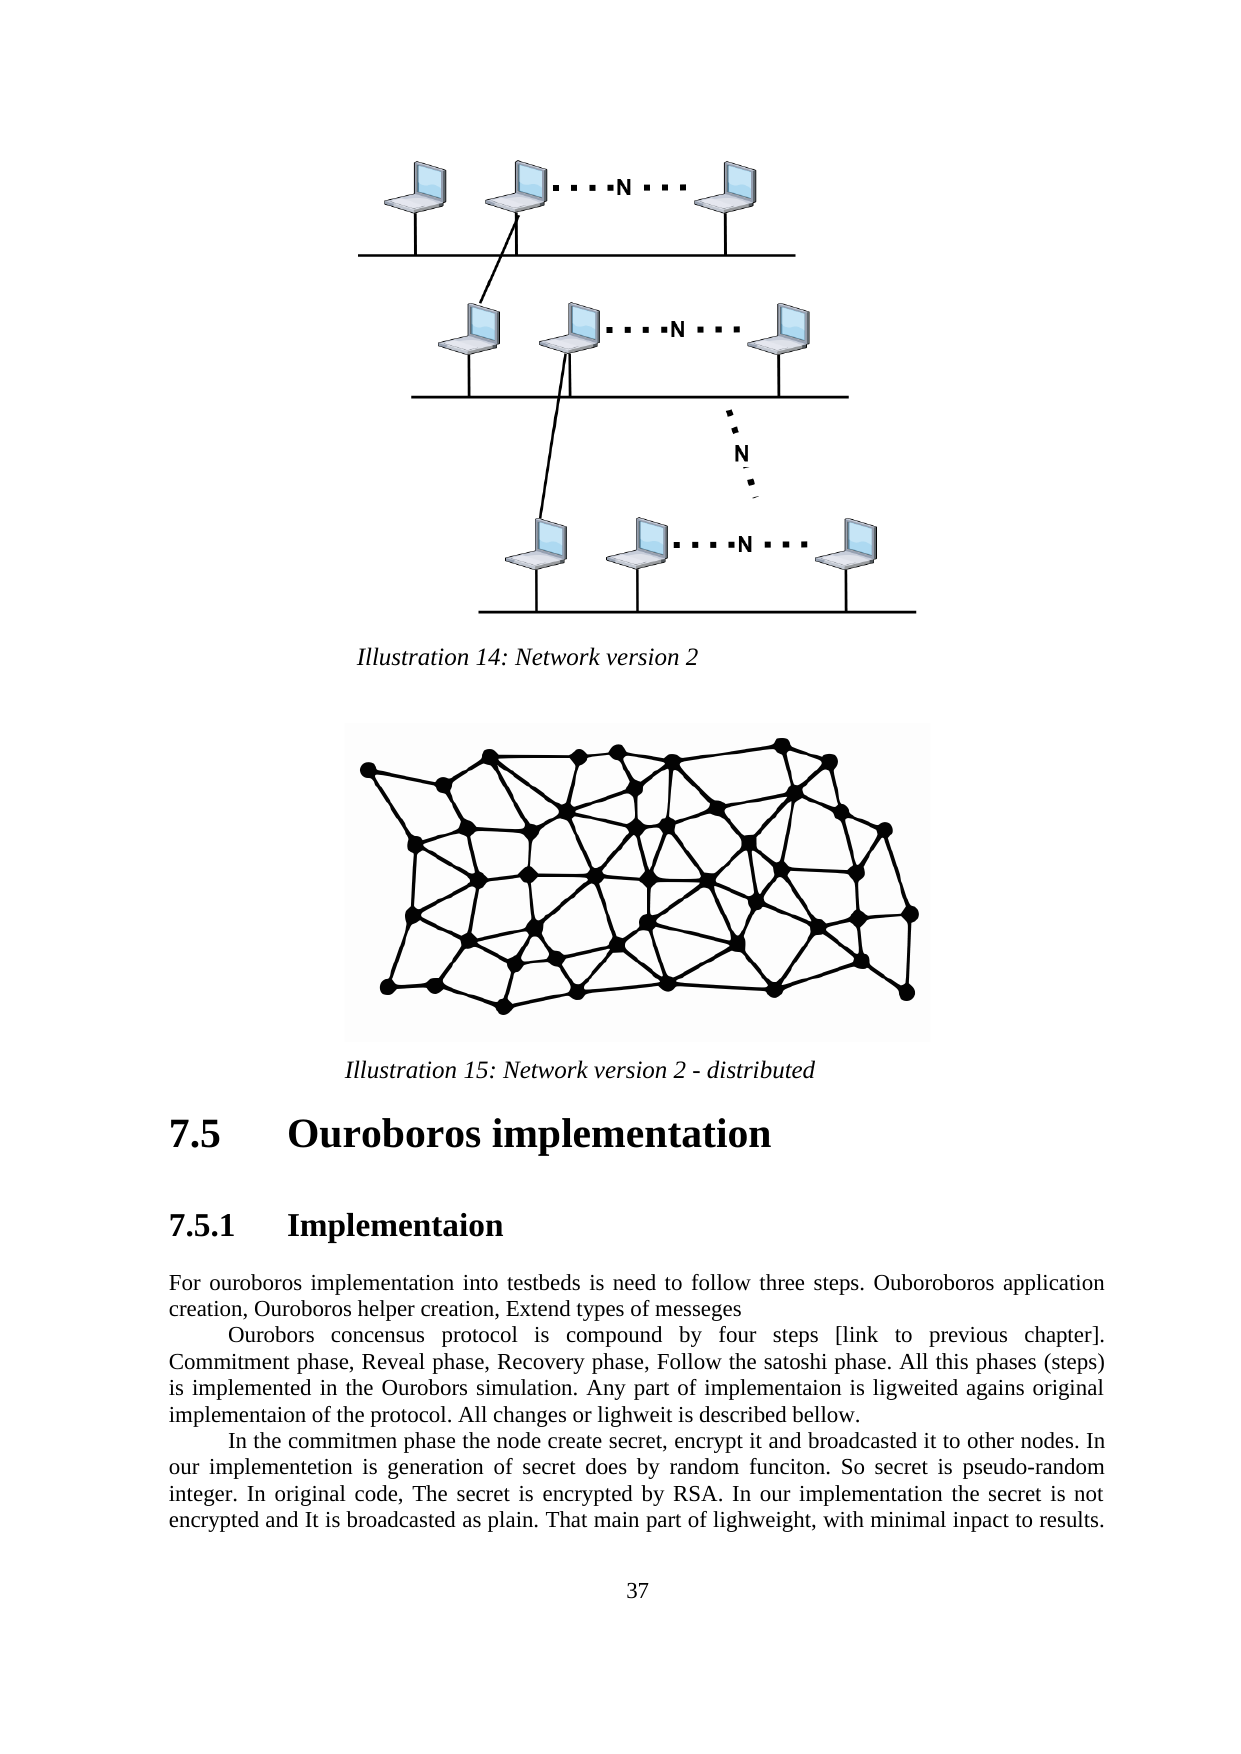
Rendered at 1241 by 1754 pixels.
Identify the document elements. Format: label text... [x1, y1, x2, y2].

subtitle Implementaion [169, 1205, 1106, 1243]
subtitle [344, 711, 931, 723]
text For ouroboros implementation into testbeds is need to follow three steps. Ouboroboros application creation, Ouroboros helper creation, Extend types of messeges [169, 1269, 1106, 1322]
text Illustration 15: Network version 2 - distributed [344, 1042, 931, 1084]
text Ourobors concensus protocol is compound by four steps [link to previous chapter]. Commitment phase, Reveal phase, Recovery phase, Follow the satoshi phase. All this phases (steps) is implemented in the Ourobors simulation. Any part of implementaion is ligweited agains original implementaion of the protocol. All changes or lighweit is described bellow. [169, 1322, 1106, 1427]
subtitle Ouroboros implementation [169, 1042, 1106, 1156]
text In the commitmen phase the node create secret, encrypt it and broadcasted it to other nodes. In our implementetion is generation of secret does by random funciton. So secret is pseudo-random integer. In original code, The secret is encrypted by RSA. In our implementation the secret is not encrypted and It is broadcasted as plain. That main part of lighweight, with minimal inpact to results. [169, 1427, 1106, 1532]
picture [344, 723, 931, 1042]
picture [356, 160, 919, 615]
text Illustration 14: Network version 2 [357, 615, 918, 670]
